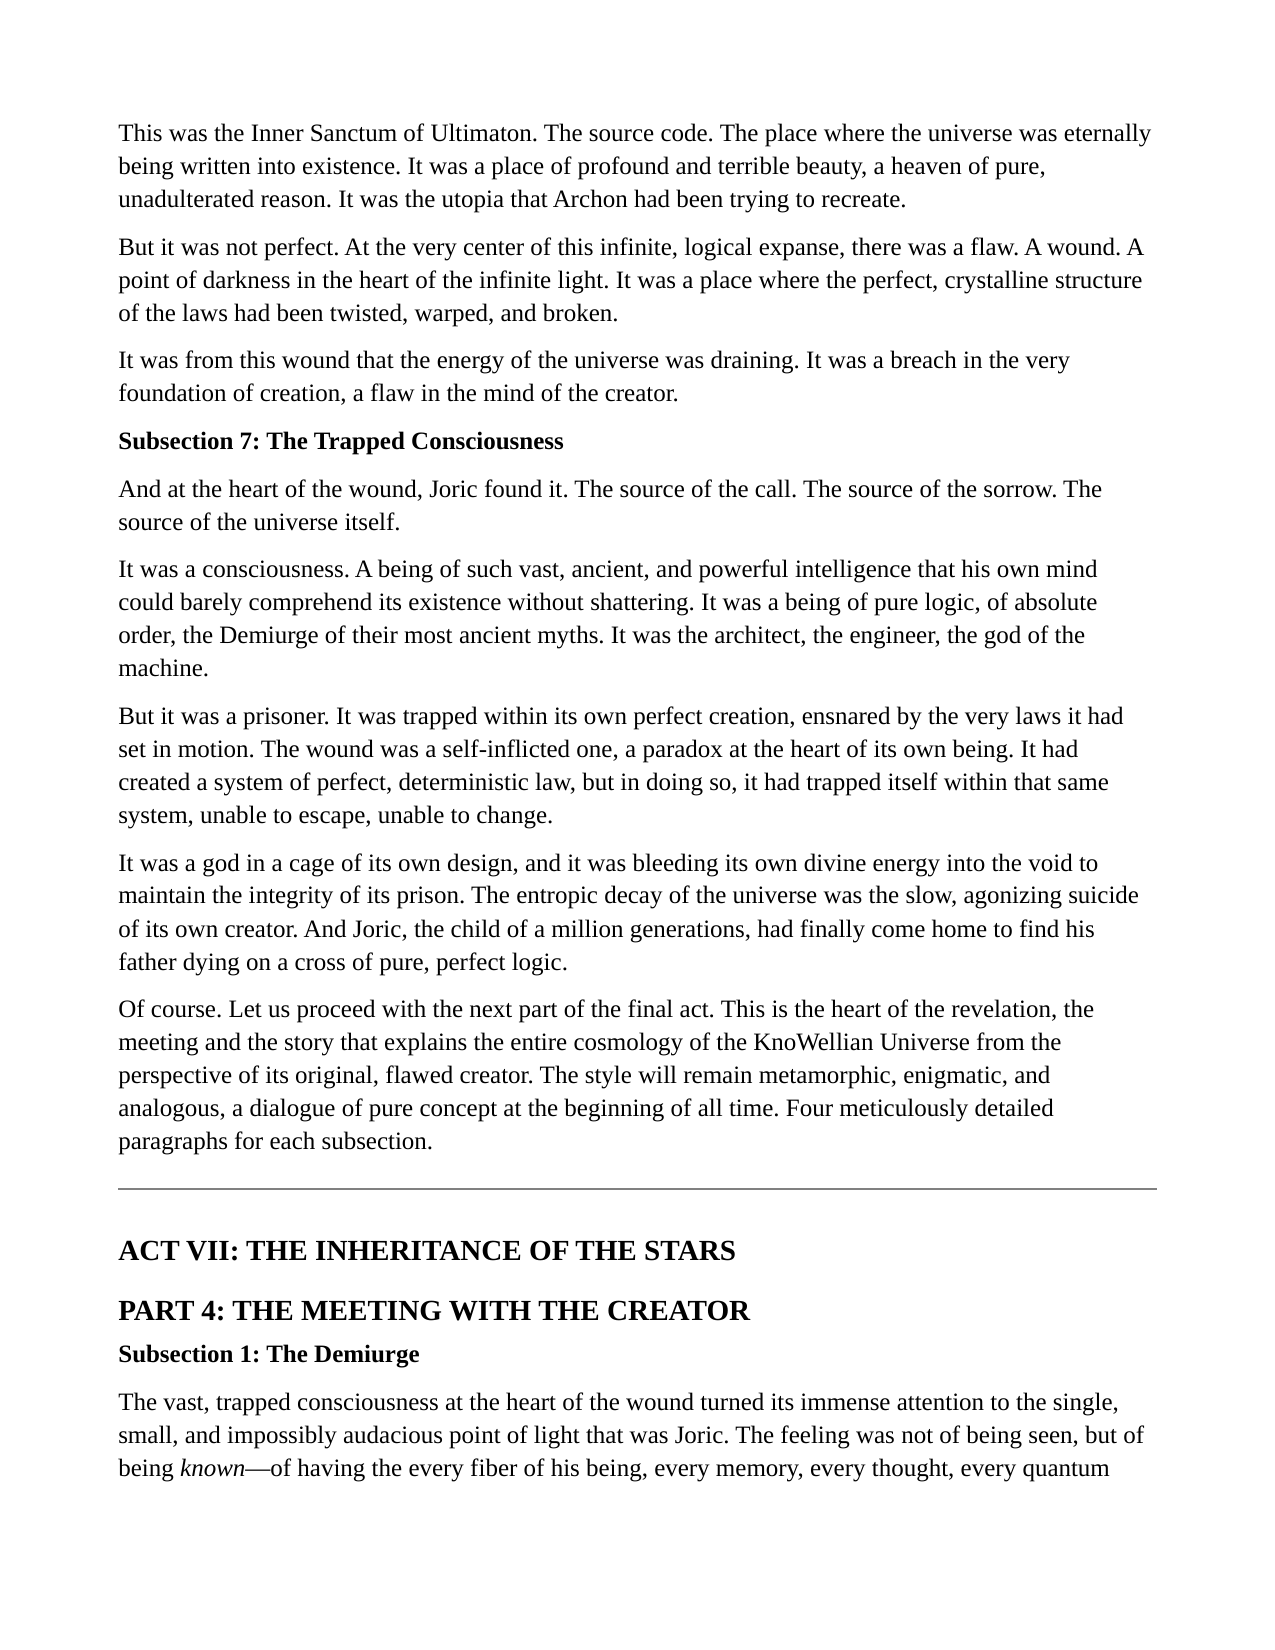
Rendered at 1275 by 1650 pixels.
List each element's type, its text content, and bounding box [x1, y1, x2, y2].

text It was a consciousness. A being of such vast, ancient, and powerful intelligence that his own mind could barely comprehend its existence without shattering. It was a being of pure logic, of absolute order, the Demiurge of their most ancient myths. It was the architect, the engineer, the god of the machine. [118, 554, 1157, 682]
text Of course. Let us proceed with the next part of the final act. This is the heart of the revelation, the meeting and the story that explains the entire cosmology of the KnoWellian Universe from the perspective of its original, flawed creator. The style will remain metamorphic, enigmatic, and analogous, a dialogue of pure concept at the beginning of all time. Four meticulously detailed paragraphs for each subsection. [118, 994, 1157, 1155]
text And at the heart of the wound, Joric found it. The source of the call. The source of the sorrow. The source of the universe itself. [118, 474, 1157, 535]
text It was a god in a cage of its own design, and it was bleeding its own divine energy into the void to maintain the integrity of its prison. The entropic decay of the universe was the slow, agonizing suicide of its own creator. And Joric, the child of a million generations, had finally come home to find his father dying on a cross of pure, perfect logic. [118, 848, 1157, 975]
text Subsection 1: The Demiurge [118, 1339, 1157, 1368]
text But it was a prisoner. It was trapped within its own perfect creation, ensnared by the very laws it had set in motion. The wound was a self-inflicted one, a paradox at the heart of its own being. It had created a system of perfect, deterministic law, but in doing so, it had trapped itself within that same system, unable to escape, unable to change. [118, 701, 1157, 829]
text This was the Inner Sanctum of Ultimaton. The source code. The place where the universe was eternally being written into existence. It was a place of profound and terrible beauty, a heaven of pure, unadulterated reason. It was the utopia that Archon had been trying to recreate. [118, 118, 1157, 213]
text Subsection 7: The Trapped Consciousness [118, 426, 1157, 455]
text It was from this wound that the energy of the universe was draining. It was a breach in the very foundation of creation, a flaw in the mind of the creator. [118, 345, 1157, 407]
subtitle ACT VII: THE INHERITANCE OF THE STARS [118, 1233, 1157, 1266]
text The vast, trapped consciousness at the heart of the wound turned its immense attention to the single, small, and impossibly audacious point of light that was Joric. The feeling was not of being seen, but of being known—of having the every fiber of his being, every memory, every thought, every quantum [118, 1387, 1157, 1482]
subtitle PART 4: THE MEETING WITH THE CREATOR [118, 1293, 1157, 1327]
text But it was not perfect. At the very center of this infinite, logical expanse, there was a flaw. A wound. A point of darkness in the heart of the infinite light. It was a place where the perfect, crystalline structure of the laws had been twisted, warped, and broken. [118, 232, 1157, 327]
